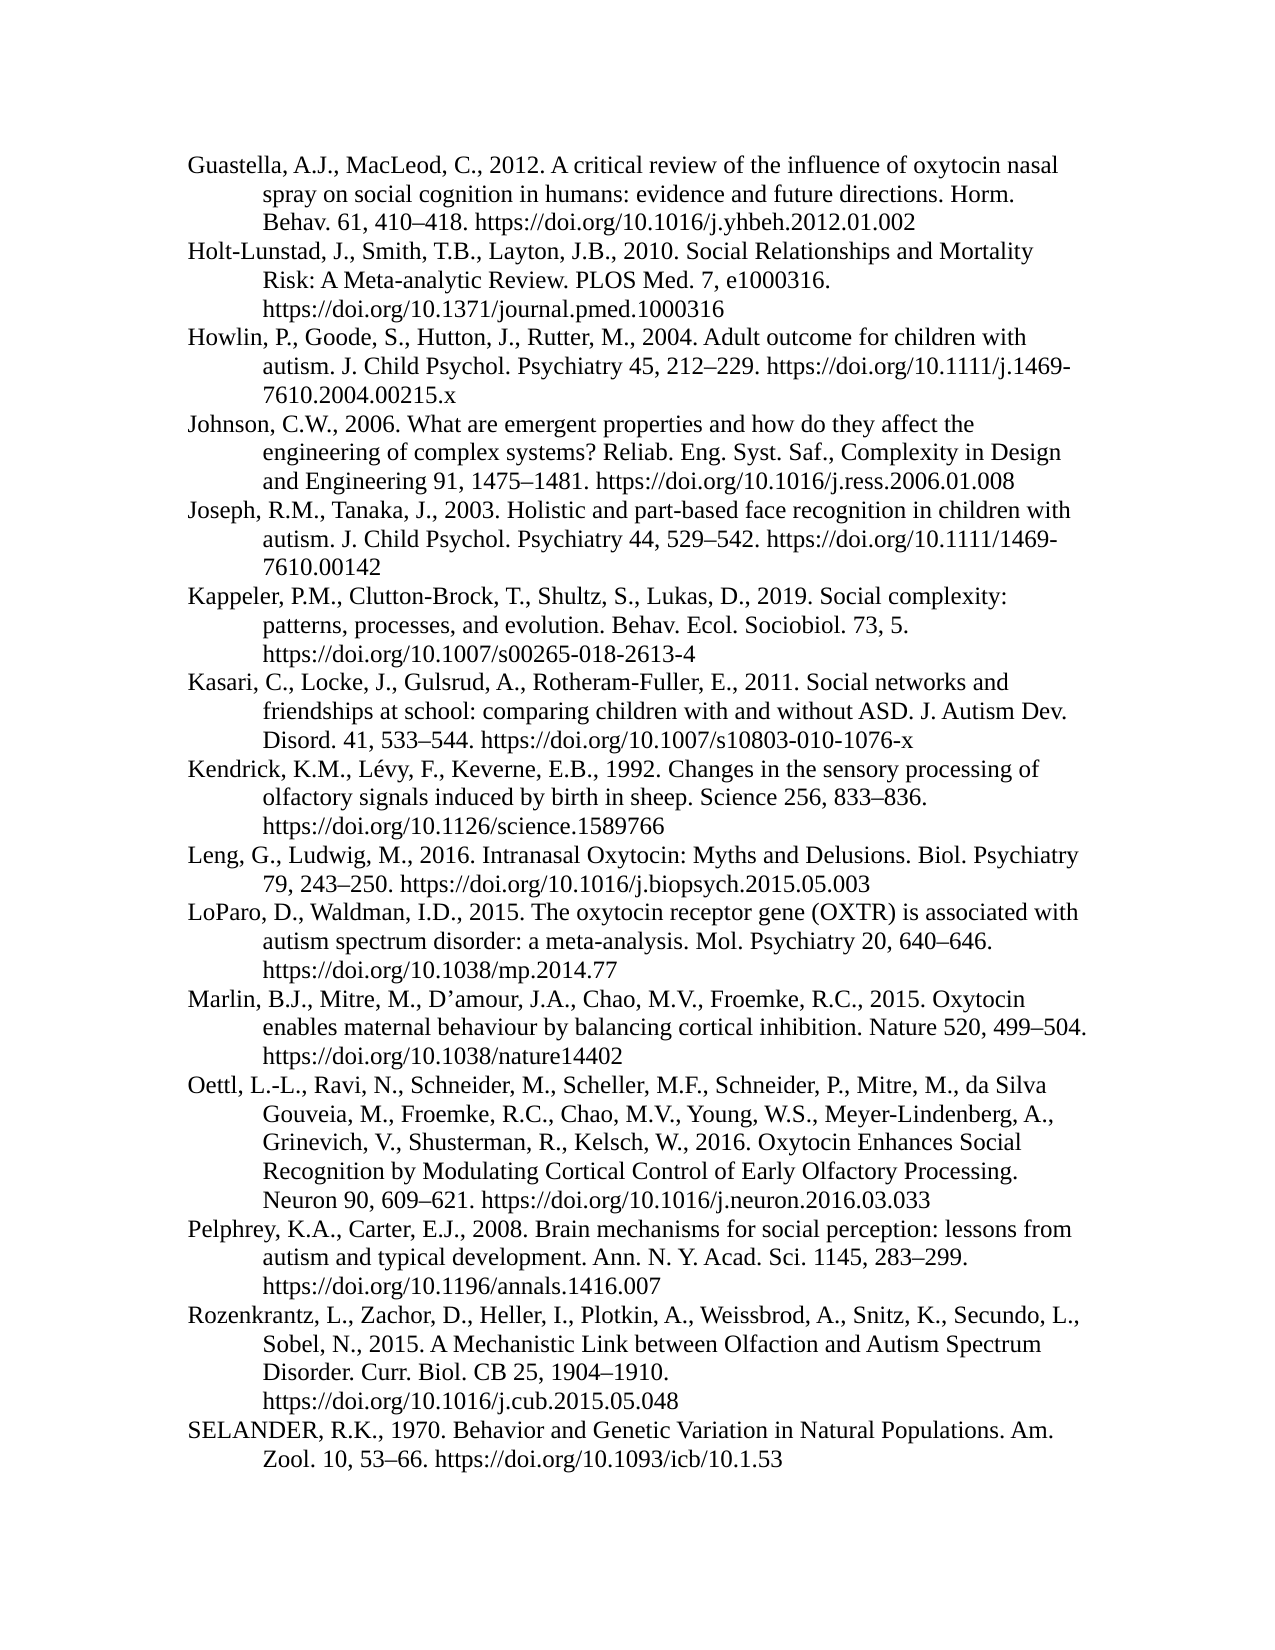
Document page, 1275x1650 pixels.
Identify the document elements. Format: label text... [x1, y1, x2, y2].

text Kasari, C., Locke, J., Gulsrud, A., Rotheram-Fuller, E., 2011. Social networks and friendships at school: comparing children with and without ASD. J. Autism Dev. Disord. 41, 533–544. https://doi.org/10.1007/s10803-010-1076-x [187, 667, 1087, 754]
text Guastella, A.J., MacLeod, C., 2012. A critical review of the influence of oxytocin nasal spray on social cognition in humans: evidence and future directions. Horm. Behav. 61, 410–418. https://doi.org/10.1016/j.yhbeh.2012.01.002 [187, 150, 1087, 236]
text Marlin, B.J., Mitre, M., D’amour, J.A., Chao, M.V., Froemke, R.C., 2015. Oxytocin enables maternal behaviour by balancing cortical inhibition. Nature 520, 499–504. https://doi.org/10.1038/nature14402 [187, 984, 1087, 1070]
text Oettl, L.-L., Ravi, N., Schneider, M., Scheller, M.F., Schneider, P., Mitre, M., da Silva Gouveia, M., Froemke, R.C., Chao, M.V., Young, W.S., Meyer-Lindenberg, A., Grinevich, V., Shusterman, R., Kelsch, W., 2016. Oxytocin Enhances Social Recognition by Modulating Cortical Control of Early Olfactory Processing. Neuron 90, 609–621. https://doi.org/10.1016/j.neuron.2016.03.033 [187, 1070, 1087, 1214]
text Kappeler, P.M., Clutton-Brock, T., Shultz, S., Lukas, D., 2019. Social complexity: patterns, processes, and evolution. Behav. Ecol. Sociobiol. 73, 5. https://doi.org/10.1007/s00265-018-2613-4 [187, 581, 1087, 667]
text Pelphrey, K.A., Carter, E.J., 2008. Brain mechanisms for social perception: lessons from autism and typical development. Ann. N. Y. Acad. Sci. 1145, 283–299. https://doi.org/10.1196/annals.1416.007 [187, 1214, 1087, 1300]
text Joseph, R.M., Tanaka, J., 2003. Holistic and part-based face recognition in children with autism. J. Child Psychol. Psychiatry 44, 529–542. https://doi.org/10.1111/1469-7610.00142 [187, 495, 1087, 581]
text Rozenkrantz, L., Zachor, D., Heller, I., Plotkin, A., Weissbrod, A., Snitz, K., Secundo, L., Sobel, N., 2015. A Mechanistic Link between Olfaction and Autism Spectrum Disorder. Curr. Biol. CB 25, 1904–1910. https://doi.org/10.1016/j.cub.2015.05.048 [187, 1300, 1087, 1415]
text Leng, G., Ludwig, M., 2016. Intranasal Oxytocin: Myths and Delusions. Biol. Psychiatry 79, 243–250. https://doi.org/10.1016/j.biopsych.2015.05.003 [187, 840, 1087, 897]
text Kendrick, K.M., Lévy, F., Keverne, E.B., 1992. Changes in the sensory processing of olfactory signals induced by birth in sheep. Science 256, 833–836. https://doi.org/10.1126/science.1589766 [187, 754, 1087, 840]
text Howlin, P., Goode, S., Hutton, J., Rutter, M., 2004. Adult outcome for children with autism. J. Child Psychol. Psychiatry 45, 212–229. https://doi.org/10.1111/j.1469-7610.2004.00215.x [187, 322, 1087, 409]
text SELANDER, R.K., 1970. Behavior and Genetic Variation in Natural Populations. Am. Zool. 10, 53–66. https://doi.org/10.1093/icb/10.1.53 [187, 1415, 1087, 1472]
text LoParo, D., Waldman, I.D., 2015. The oxytocin receptor gene (OXTR) is associated with autism spectrum disorder: a meta-analysis. Mol. Psychiatry 20, 640–646. https://doi.org/10.1038/mp.2014.77 [187, 897, 1087, 984]
text Johnson, C.W., 2006. What are emergent properties and how do they affect the engineering of complex systems? Reliab. Eng. Syst. Saf., Complexity in Design and Engineering 91, 1475–1481. https://doi.org/10.1016/j.ress.2006.01.008 [187, 409, 1087, 495]
text Holt-Lunstad, J., Smith, T.B., Layton, J.B., 2010. Social Relationships and Mortality Risk: A Meta-analytic Review. PLOS Med. 7, e1000316. https://doi.org/10.1371/journal.pmed.1000316 [187, 236, 1087, 322]
